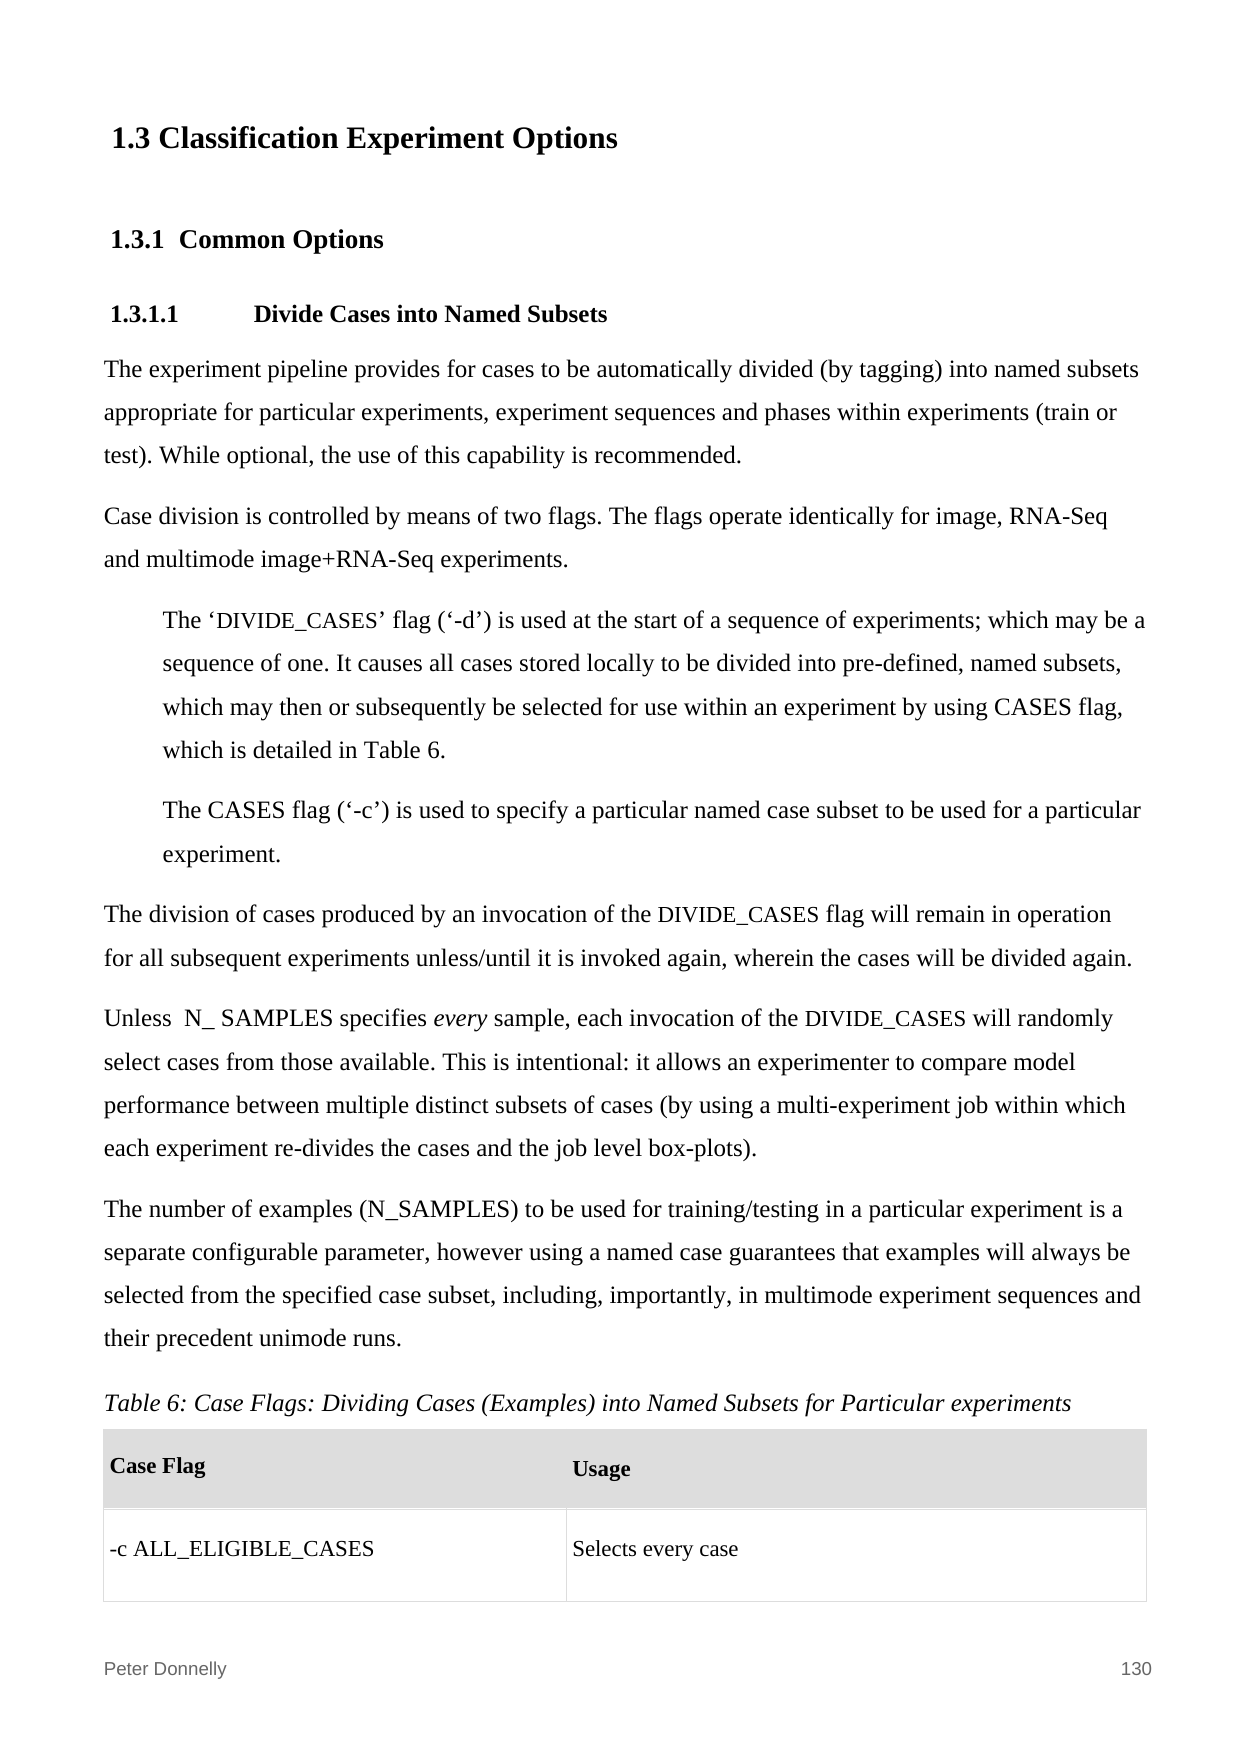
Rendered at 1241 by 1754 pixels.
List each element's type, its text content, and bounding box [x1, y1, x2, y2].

text The division of cases produced by an invocation of the DIVIDE_CASES flag will remain in operation for all subsequent experiments unless/until it is invoked again, wherein the cases will be divided again. [103, 899, 1146, 971]
text Case division is controlled by means of two flags. The flags operate identically for image, RNA-Seq and multimode image+RNA-Seq experiments. [103, 501, 1146, 573]
text Unless N_ SAMPLES specifies every sample, each invocation of the DIVIDE_CASES will randomly select cases from those available. This is intentional: it allows an experimenter to compare model performance between multiple distinct subsets of cases (by using a multi-experiment job within which each experiment re-divides the cases and the job level box-plots). [103, 1003, 1146, 1162]
subtitle Common Options [103, 224, 1146, 255]
text Table 6: Case Flags: Dividing Cases (Examples) into Named Subsets for Particular experiments [103, 1388, 1146, 1416]
subtitle Divide Cases into Named Subsets [103, 299, 1146, 328]
text The ‘DIVIDE_CASES’ flag (‘-d’) is used at the start of a sequence of experiments; which may be a sequence of one. It causes all cases stored locally to be divided into pre-defined, named subsets, which may then or subsequently be selected for use within an experiment by using CASES flag, which is detailed in Table 6. [162, 605, 1146, 763]
text The number of examples (N_SAMPLES) to be used for training/testing in a particular experiment is a separate configurable parameter, however using a named case guarantees that examples will always be selected from the specified case subset, including, importantly, in multimode experiment sequences and their precedent unimode runs. [103, 1194, 1146, 1352]
text The experiment pipeline provides for cases to be automatically divided (by tagging) into named subsets appropriate for particular experiments, experiment sequences and phases within experiments (train or test). While optional, the use of this capability is recommended. [103, 354, 1146, 469]
table_header Case Flag [104, 1430, 566, 1508]
subtitle Classification Experiment Options [103, 120, 1146, 156]
text The CASES flag (‘-c’) is used to specify a particular named case subset to be used for a particular experiment. [162, 796, 1146, 867]
table_header Usage [567, 1430, 1146, 1508]
table_cell -c ALL_ELIGIBLE_CASES [104, 1510, 566, 1601]
table_cell Selects every case [567, 1510, 1146, 1601]
